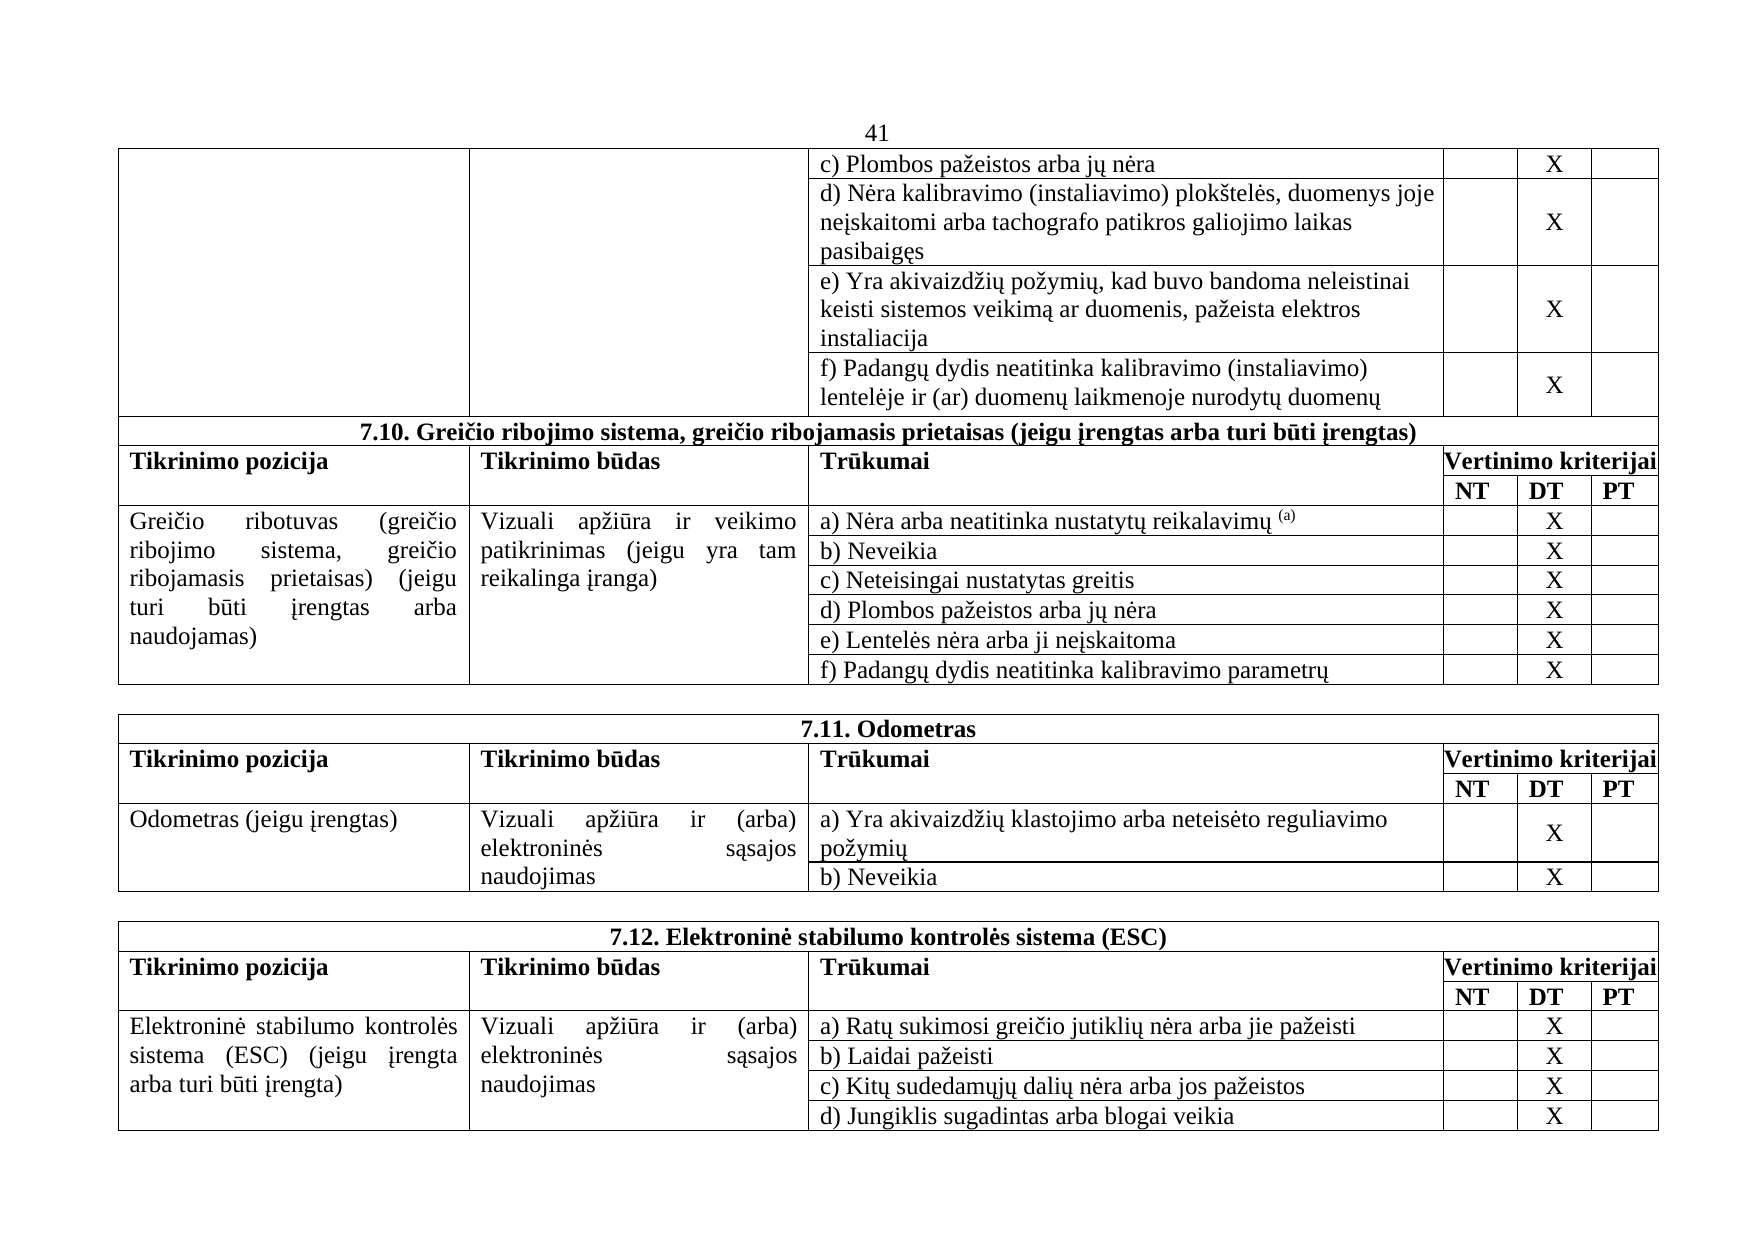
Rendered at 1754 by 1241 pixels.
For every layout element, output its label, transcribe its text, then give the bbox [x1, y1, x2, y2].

table_cell Trūkumai [809, 952, 1443, 1010]
table_cell b) Neveikia [809, 863, 1443, 891]
table_cell f) Padangų dydis neatitinka kalibravimo parametrų [809, 655, 1443, 684]
table_cell Trūkumai [809, 446, 1443, 505]
table_cell [1592, 1071, 1658, 1100]
table_cell Vizuali apžiūra ir veikimo patikrinimas (jeigu yra tam reikalinga įranga) [470, 506, 808, 684]
table_cell Tikrinimo pozicija [119, 744, 469, 803]
table_cell [1592, 595, 1658, 624]
table_cell a) Nėra arba neatitinka nustatytų reikalavimų (a) [809, 506, 1443, 535]
table_cell [1592, 625, 1658, 654]
table_cell DT [1518, 982, 1591, 1010]
table_cell X [1518, 863, 1591, 891]
table_cell PT [1592, 476, 1658, 505]
table_cell [470, 149, 808, 416]
table_cell X [1518, 149, 1591, 177]
table_cell d) Jungiklis sugadintas arba blogai veikia [809, 1101, 1443, 1129]
table_cell [1592, 266, 1658, 352]
table_cell Trūkumai [809, 744, 1443, 803]
table_cell [1444, 506, 1517, 535]
table_cell [1444, 179, 1517, 265]
table_cell X [1518, 506, 1591, 535]
table_cell NT [1444, 774, 1517, 803]
table_cell [1592, 353, 1658, 416]
table_cell d) Plombos pažeistos arba jų nėra [809, 595, 1443, 624]
table_cell [1592, 655, 1658, 684]
table_cell [1592, 179, 1658, 265]
table_cell X [1518, 266, 1591, 352]
table_cell [1444, 863, 1517, 891]
table_cell [1444, 1011, 1517, 1040]
table_cell Vizuali apžiūra ir (arba) elektroninės sąsajos naudojimas [470, 1011, 808, 1129]
table_cell [1592, 863, 1658, 891]
table_cell f) Padangų dydis neatitinka kalibravimo (instaliavimo) lentelėje ir (ar) duomenų laikmenoje nurodytų duomenų [809, 353, 1443, 416]
table_header 7.11. Odometras [119, 715, 1658, 743]
table_cell [1444, 804, 1517, 861]
table_cell a) Ratų sukimosi greičio jutiklių nėra arba jie pažeisti [809, 1011, 1443, 1040]
table_cell Tikrinimo būdas [470, 744, 808, 803]
table_cell Vizuali apžiūra ir (arba) elektroninės sąsajos naudojimas [470, 804, 808, 891]
table_cell [1444, 625, 1517, 654]
table_cell X [1518, 179, 1591, 265]
table_cell [1592, 536, 1658, 564]
table_cell [1444, 1071, 1517, 1100]
table_cell X [1518, 536, 1591, 564]
table_cell X [1518, 1011, 1591, 1040]
table_cell DT [1518, 476, 1591, 505]
table_cell NT [1444, 476, 1517, 505]
table_cell X [1518, 1101, 1591, 1129]
table_cell [1444, 595, 1517, 624]
table_cell e) Lentelės nėra arba ji neįskaitoma [809, 625, 1443, 654]
table_cell 7.10. Greičio ribojimo sistema, greičio ribojamasis prietaisas (jeigu įrengtas arba turi būti įrengtas) [119, 417, 1658, 445]
table_cell Tikrinimo būdas [470, 952, 808, 1010]
table_cell X [1518, 595, 1591, 624]
table_cell [1444, 1041, 1517, 1070]
table_cell [1444, 536, 1517, 564]
table_cell b) Laidai pažeisti [809, 1041, 1443, 1070]
table_cell Greičio ribotuvas (greičio ribojimo sistema, greičio ribojamasis prietaisas) (jeigu turi būti įrengtas arba naudojamas) [119, 506, 469, 684]
table_cell Vertinimo kriterijai [1444, 744, 1658, 773]
table_cell [1444, 353, 1517, 416]
table_cell X [1518, 566, 1591, 594]
table_cell NT [1444, 982, 1517, 1010]
table_cell b) Neveikia [809, 536, 1443, 564]
table_cell Elektroninė stabilumo kontrolės sistema (ESC) (jeigu įrengta arba turi būti įrengta) [119, 1011, 469, 1129]
table_cell c) Kitų sudedamųjų dalių nėra arba jos pažeistos [809, 1071, 1443, 1100]
table_cell [1592, 149, 1658, 177]
table_cell [1592, 804, 1658, 861]
table_cell X [1518, 353, 1591, 416]
table_cell d) Nėra kalibravimo (instaliavimo) plokštelės, duomenys joje neįskaitomi arba tachografo patikros galiojimo laikas pasibaigęs [809, 179, 1443, 265]
table_cell e) Yra akivaizdžių požymių, kad buvo bandoma neleistinai keisti sistemos veikimą ar duomenis, pažeista elektros instaliacija [809, 266, 1443, 352]
table_cell PT [1592, 982, 1658, 1010]
table_cell [1592, 1011, 1658, 1040]
table_cell [1444, 149, 1517, 177]
table_cell [1592, 506, 1658, 535]
table_cell [1444, 266, 1517, 352]
table_cell X [1518, 1041, 1591, 1070]
table_cell X [1518, 625, 1591, 654]
table_cell [1444, 655, 1517, 684]
table_cell Vertinimo kriterijai [1444, 446, 1658, 475]
table_cell a) Yra akivaizdžių klastojimo arba neteisėto reguliavimo požymių [809, 804, 1443, 861]
table_cell [119, 149, 469, 416]
table_cell Odometras (jeigu įrengtas) [119, 804, 469, 891]
table_cell X [1518, 804, 1591, 861]
table_cell Tikrinimo pozicija [119, 952, 469, 1010]
table_cell X [1518, 655, 1591, 684]
table_cell c) Neteisingai nustatytas greitis [809, 566, 1443, 594]
table_cell Vertinimo kriterijai [1444, 952, 1658, 981]
table_header 7.12. Elektroninė stabilumo kontrolės sistema (ESC) [119, 922, 1658, 951]
table_cell Tikrinimo pozicija [119, 446, 469, 505]
table_cell [1592, 566, 1658, 594]
table_cell [1444, 566, 1517, 594]
table_cell DT [1518, 774, 1591, 803]
table_cell [1592, 1041, 1658, 1070]
table_cell [1592, 1101, 1658, 1129]
table_cell PT [1592, 774, 1658, 803]
table_cell Tikrinimo būdas [470, 446, 808, 505]
table_cell c) Plombos pažeistos arba jų nėra [809, 149, 1443, 177]
table_cell [1444, 1101, 1517, 1129]
table_cell X [1518, 1071, 1591, 1100]
